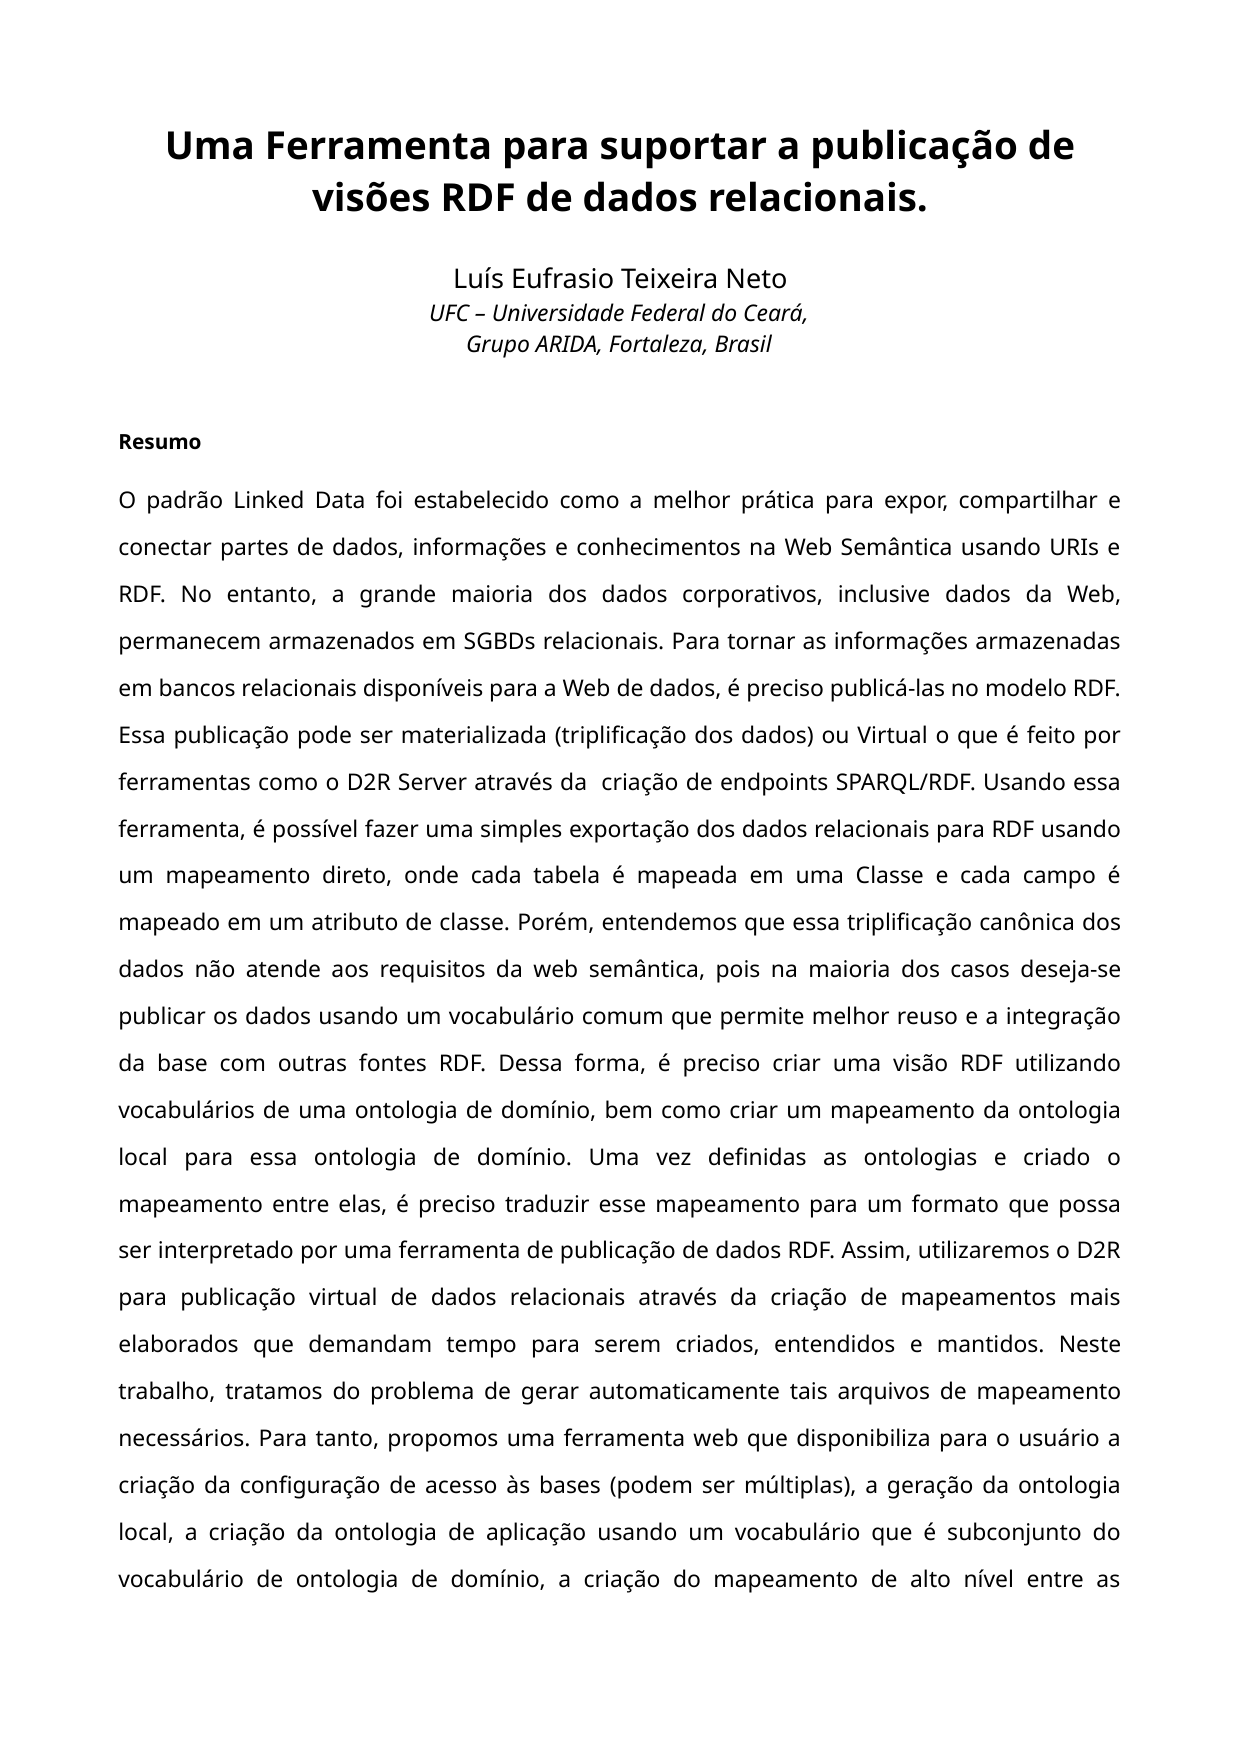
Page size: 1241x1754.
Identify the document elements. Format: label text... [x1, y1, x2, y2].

text UFC – Universidade Federal do Ceará, [118, 297, 1122, 328]
text Resumo [118, 427, 1122, 456]
text Luís Eufrasio Teixeira Neto [118, 260, 1122, 297]
text O padrão Linked Data foi estabelecido como a melhor prática para expor, compartilhar e conectar partes de dados, informações e conhecimentos na Web Semântica usando URIs e RDF. No entanto, a grande maioria dos dados corporativos, inclusive dados da Web, permanecem armazenados em SGBDs relacionais. Para tornar as informações armazenadas em bancos relacionais disponíveis para a Web de dados, é preciso publicá-las no modelo RDF. Essa publicação pode ser materializada (triplificação dos dados) ou Virtual o que é feito por ferramentas como o D2R Server através da criação de endpoints SPARQL/RDF. Usando essa ferramenta, é possível fazer uma simples exportação dos dados relacionais para RDF usando um mapeamento direto, onde cada tabela é mapeada em uma Classe e cada campo é mapeado em um atributo de classe. Porém, entendemos que essa triplificação canônica dos dados não atende aos requisitos da web semântica, pois na maioria dos casos deseja-se publicar os dados usando um vocabulário comum que permite melhor reuso e a integração da base com outras fontes RDF. Dessa forma, é preciso criar uma visão RDF utilizando vocabulários de uma ontologia de domínio, bem como criar um mapeamento da ontologia local para essa ontologia de domínio. Uma vez definidas as ontologias e criado o mapeamento entre elas, é preciso traduzir esse mapeamento para um formato que possa ser interpretado por uma ferramenta de publicação de dados RDF. Assim, utilizaremos o D2R para publicação virtual de dados relacionais através da criação de mapeamentos mais elaborados que demandam tempo para serem criados, entendidos e mantidos. Neste trabalho, tratamos do problema de gerar automaticamente tais arquivos de mapeamento necessários. Para tanto, propomos uma ferramenta web que disponibiliza para o usuário a criação da configuração de acesso às bases (podem ser múltiplas), a geração da ontologia local, a criação da ontologia de aplicação usando um vocabulário que é subconjunto do vocabulário de ontologia de domínio, a criação do mapeamento de alto nível entre as [118, 484, 1122, 1594]
text Grupo ARIDA, Fortaleza, Brasil [118, 328, 1122, 359]
text Uma Ferramenta para suportar a publicação de visões RDF de dados relacionais. [118, 118, 1122, 223]
